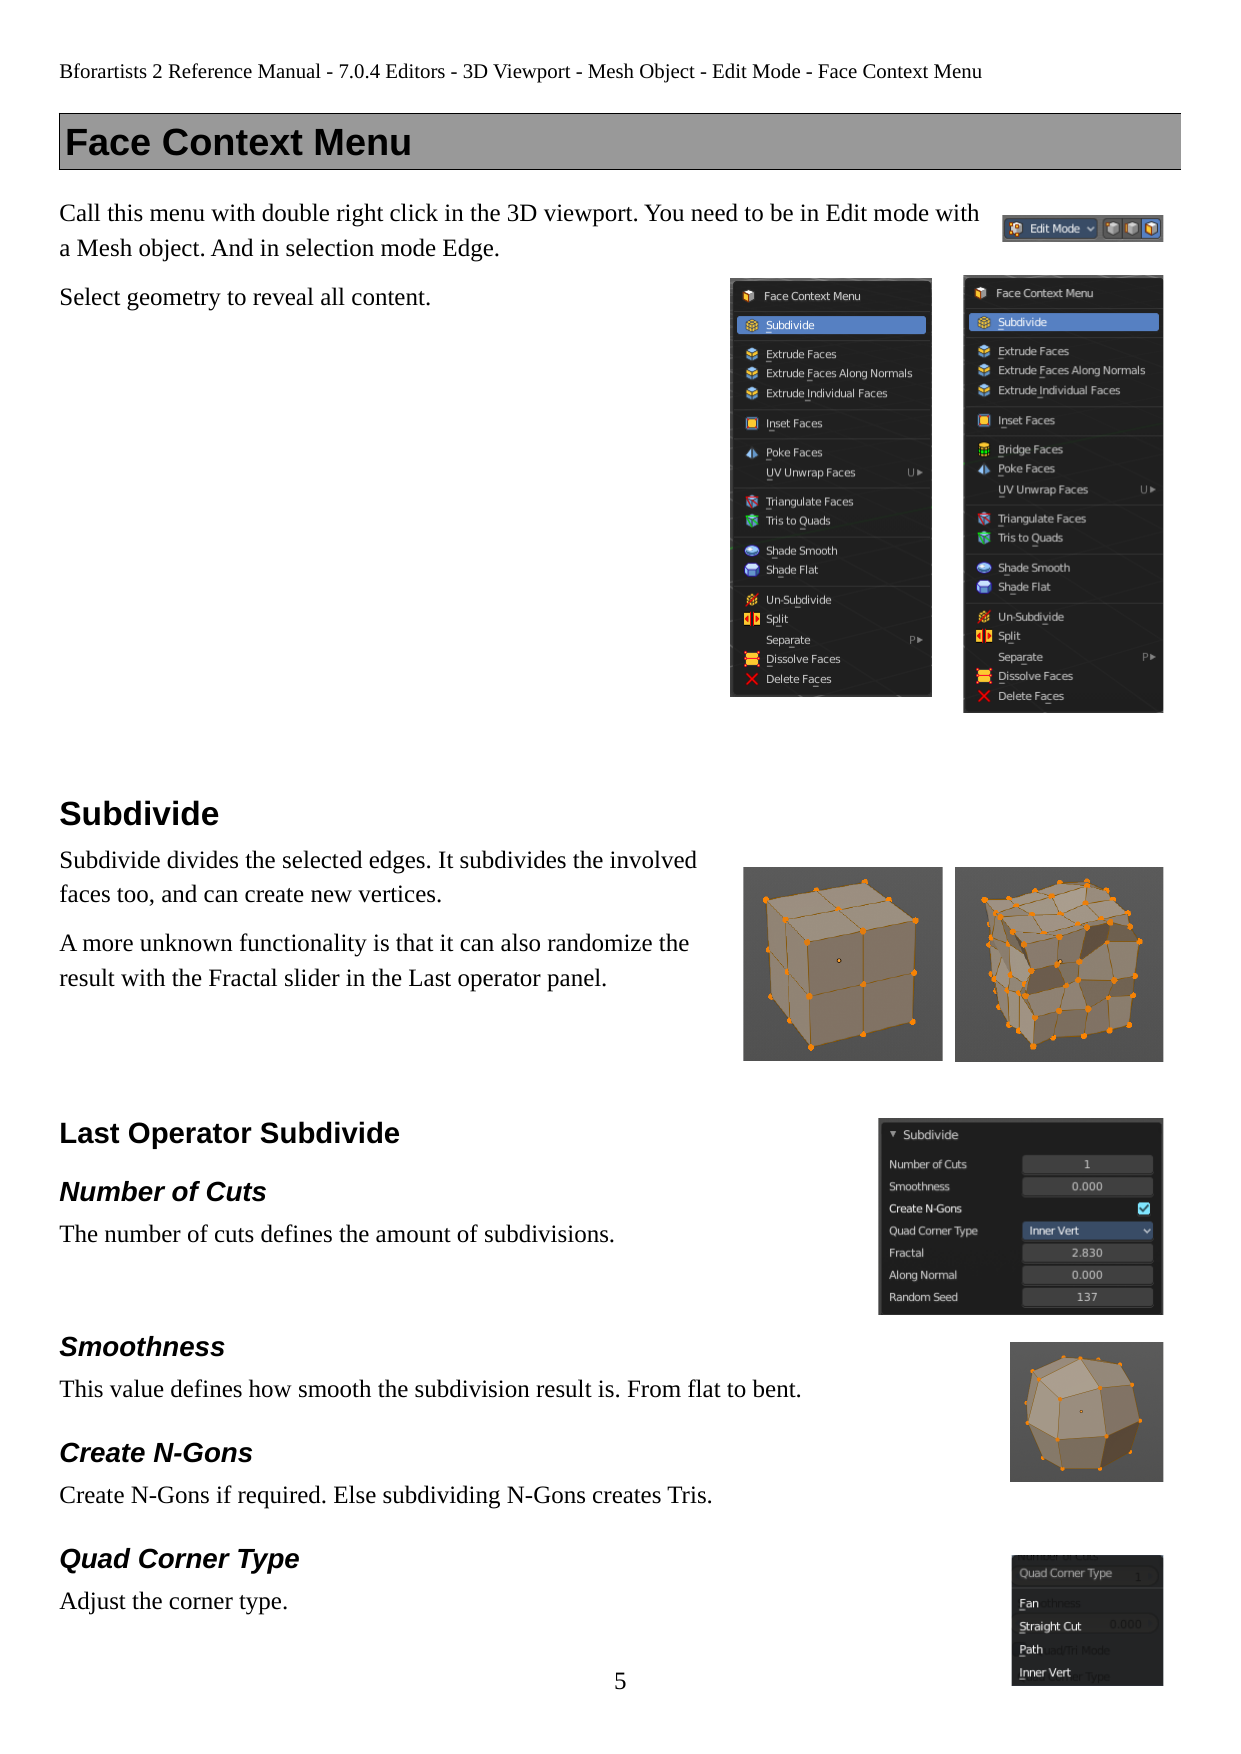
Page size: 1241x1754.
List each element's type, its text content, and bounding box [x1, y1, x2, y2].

text Adjust the corner type. [59, 1586, 1011, 1615]
picture [1011, 1555, 1164, 1686]
text Select geometry to reveal all content. [59, 282, 730, 311]
subtitle Smoothness [59, 1330, 1181, 1362]
text A more unknown functionality is that it can also randomize the result with the Fractal slider in the Last operator panel. [59, 928, 743, 991]
subtitle Create N-Gons [59, 1436, 1010, 1468]
subtitle [1164, 1175, 1181, 1207]
text The number of cuts defines the amount of subdivisions. [59, 1219, 878, 1248]
picture [743, 867, 943, 1061]
picture [730, 278, 932, 697]
text [1164, 1586, 1181, 1615]
picture [878, 1118, 1164, 1315]
picture [963, 275, 1164, 713]
subtitle Last Operator Subdivide [59, 1116, 1181, 1150]
text [932, 282, 963, 311]
picture [955, 867, 1164, 1062]
text Create N-Gons if required. Else subdividing N-Gons creates Tris. [59, 1481, 1181, 1509]
text This value defines how smooth the subdivision result is. From flat to bent. [59, 1374, 1010, 1403]
subtitle [1164, 1436, 1181, 1468]
text Call this menu with double right click in the 3D viewport. You need to be in Edit mode with a Mesh object. And in selection mode Edge. [59, 198, 1181, 262]
text Subdivide divides the selected edges. It subdivides the involved faces too, and can create new vertices. [59, 845, 1181, 908]
picture [1002, 215, 1164, 242]
subtitle Quad Corner Type [59, 1542, 1181, 1574]
table_header Face Context Menu [60, 114, 1181, 169]
subtitle Subdivide [59, 793, 1181, 832]
subtitle Number of Cuts [59, 1175, 878, 1207]
picture [1010, 1342, 1164, 1482]
